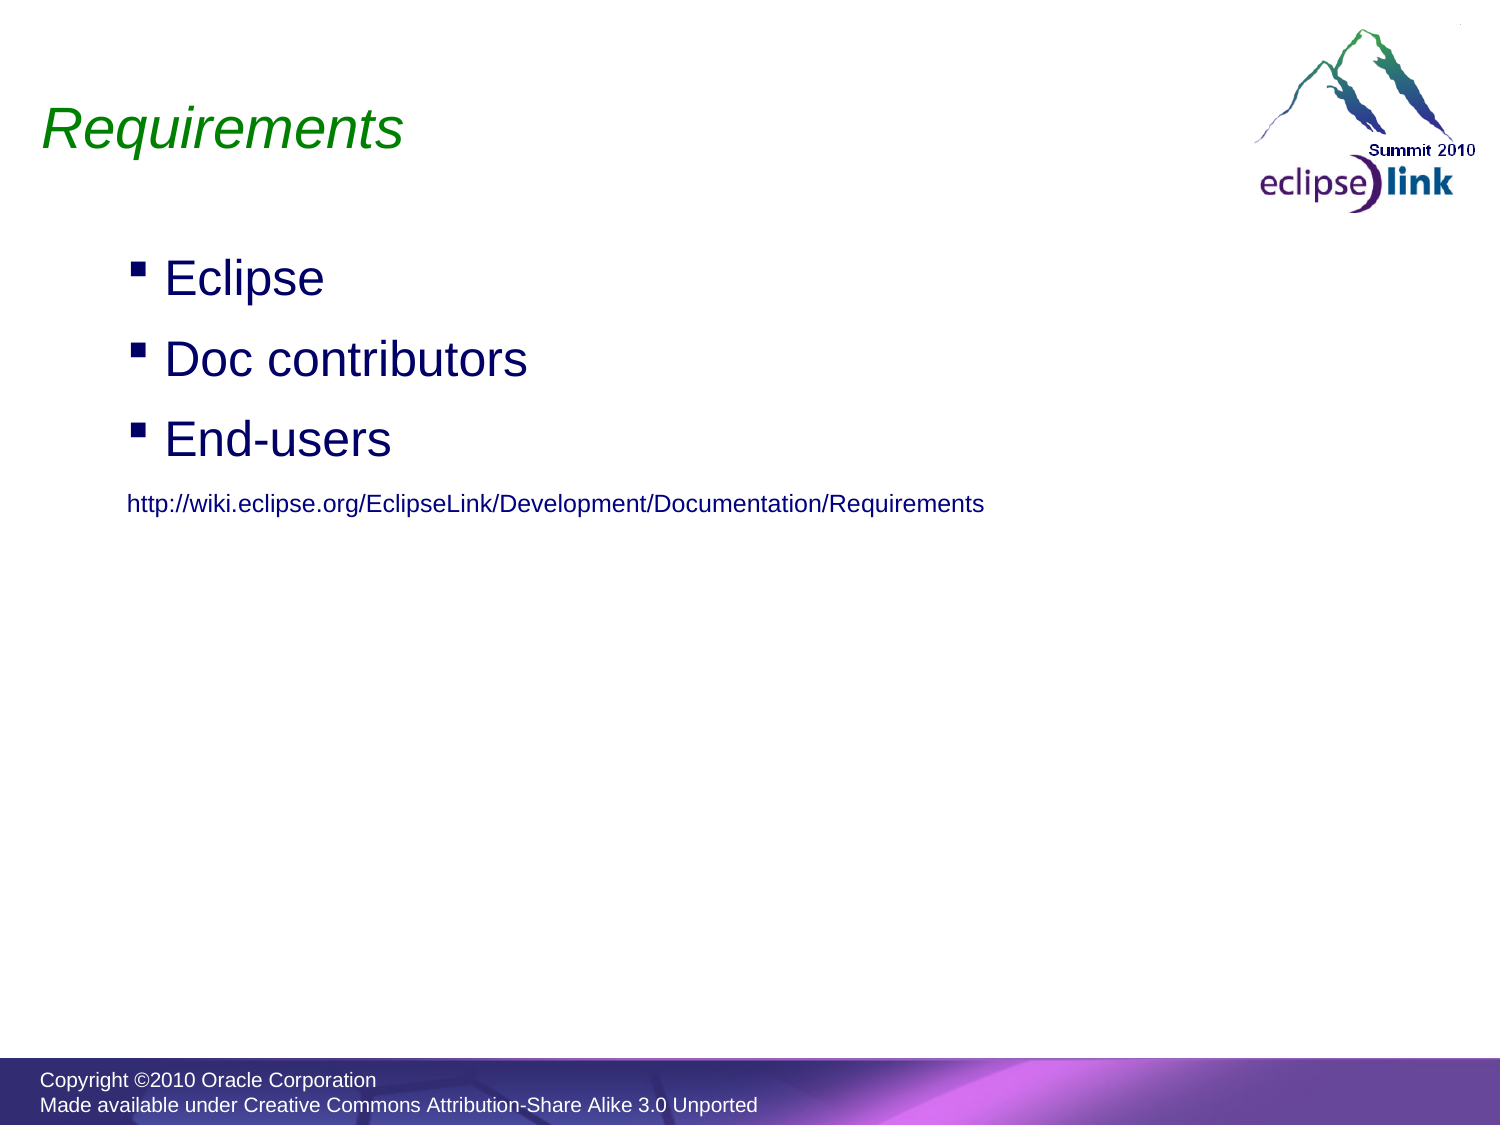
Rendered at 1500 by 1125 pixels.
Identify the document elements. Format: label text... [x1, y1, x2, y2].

title Requirements [26, 90, 1223, 173]
list Eclipse Doc contributors End-users http://wiki.eclipse.org/EclipseLink/Development/Documentation/Requirements [112, 237, 1388, 1021]
picture [0, 1058, 1500, 1125]
picture [1250, 24, 1478, 215]
